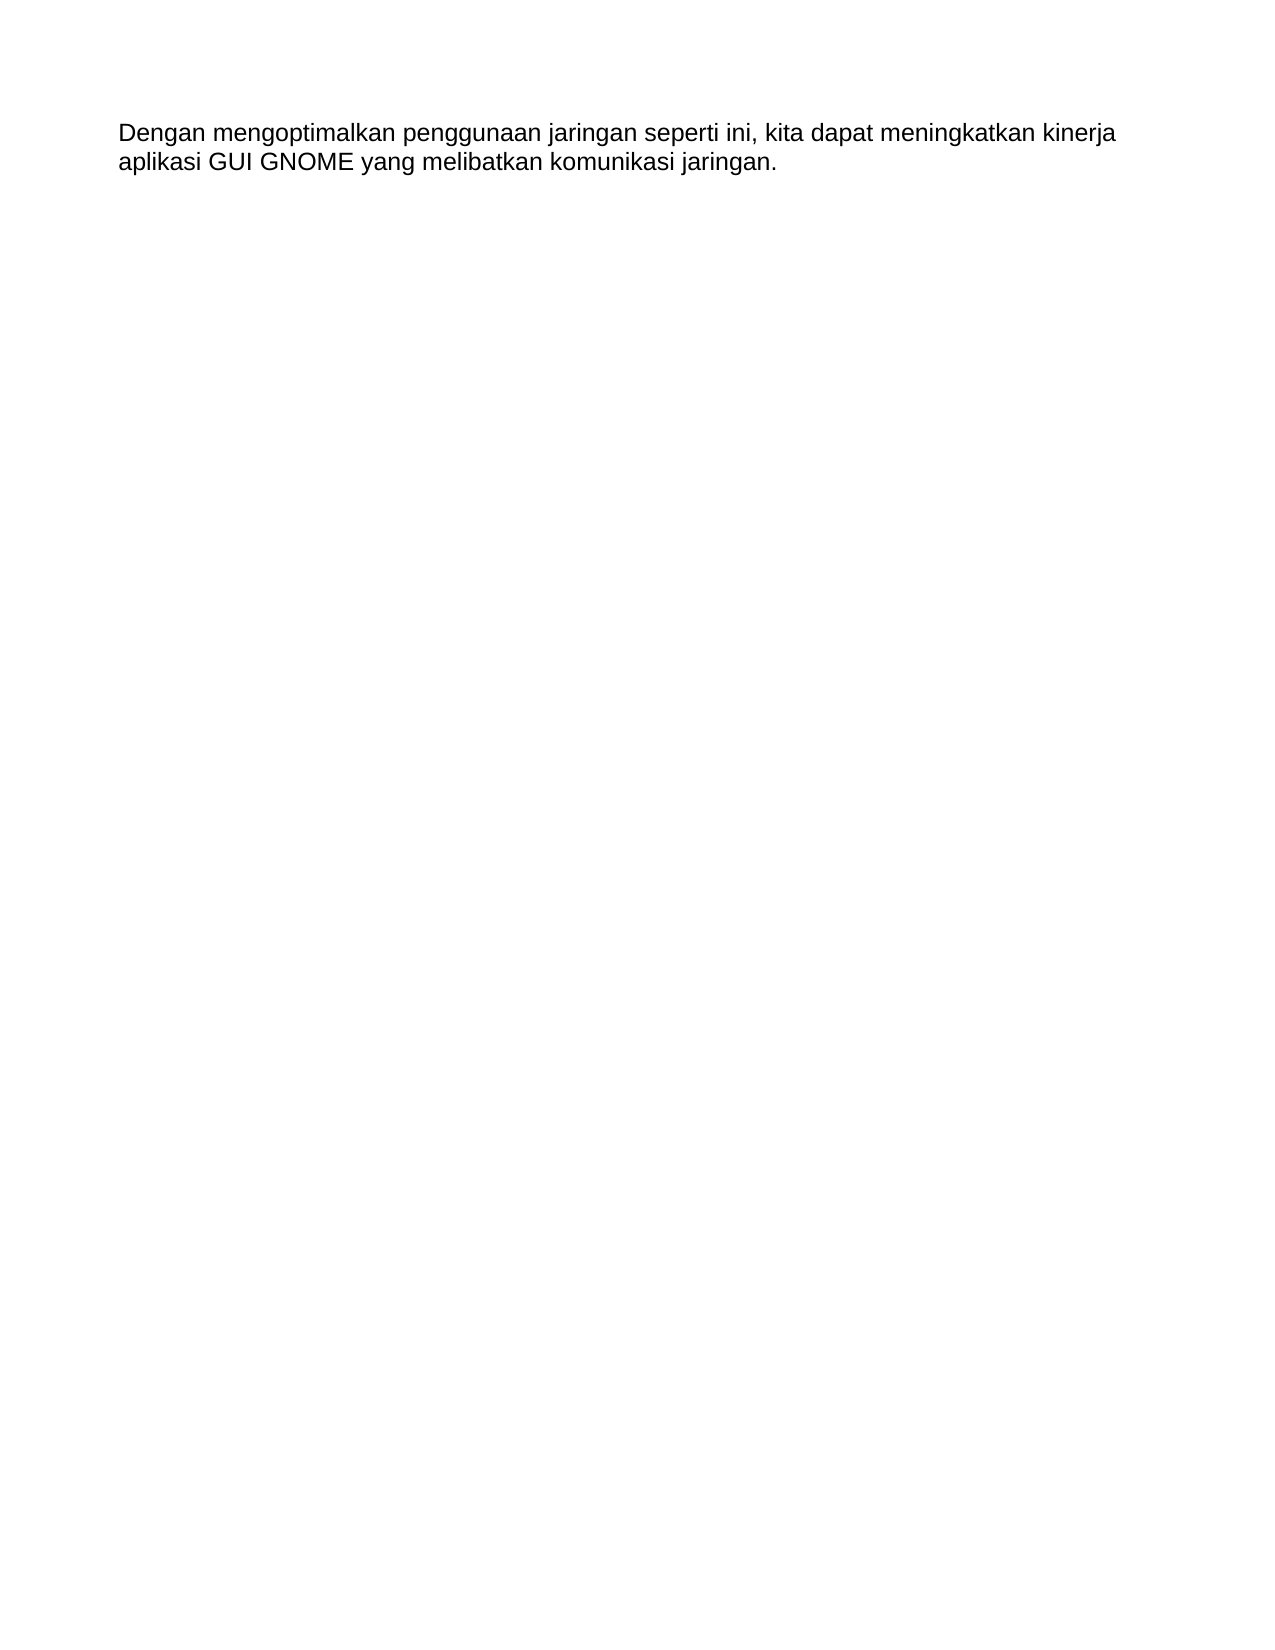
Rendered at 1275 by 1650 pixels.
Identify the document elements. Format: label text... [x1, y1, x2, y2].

text Dengan mengoptimalkan penggunaan jaringan seperti ini, kita dapat meningkatkan kinerja aplikasi GUI GNOME yang melibatkan komunikasi jaringan. [118, 118, 1157, 176]
